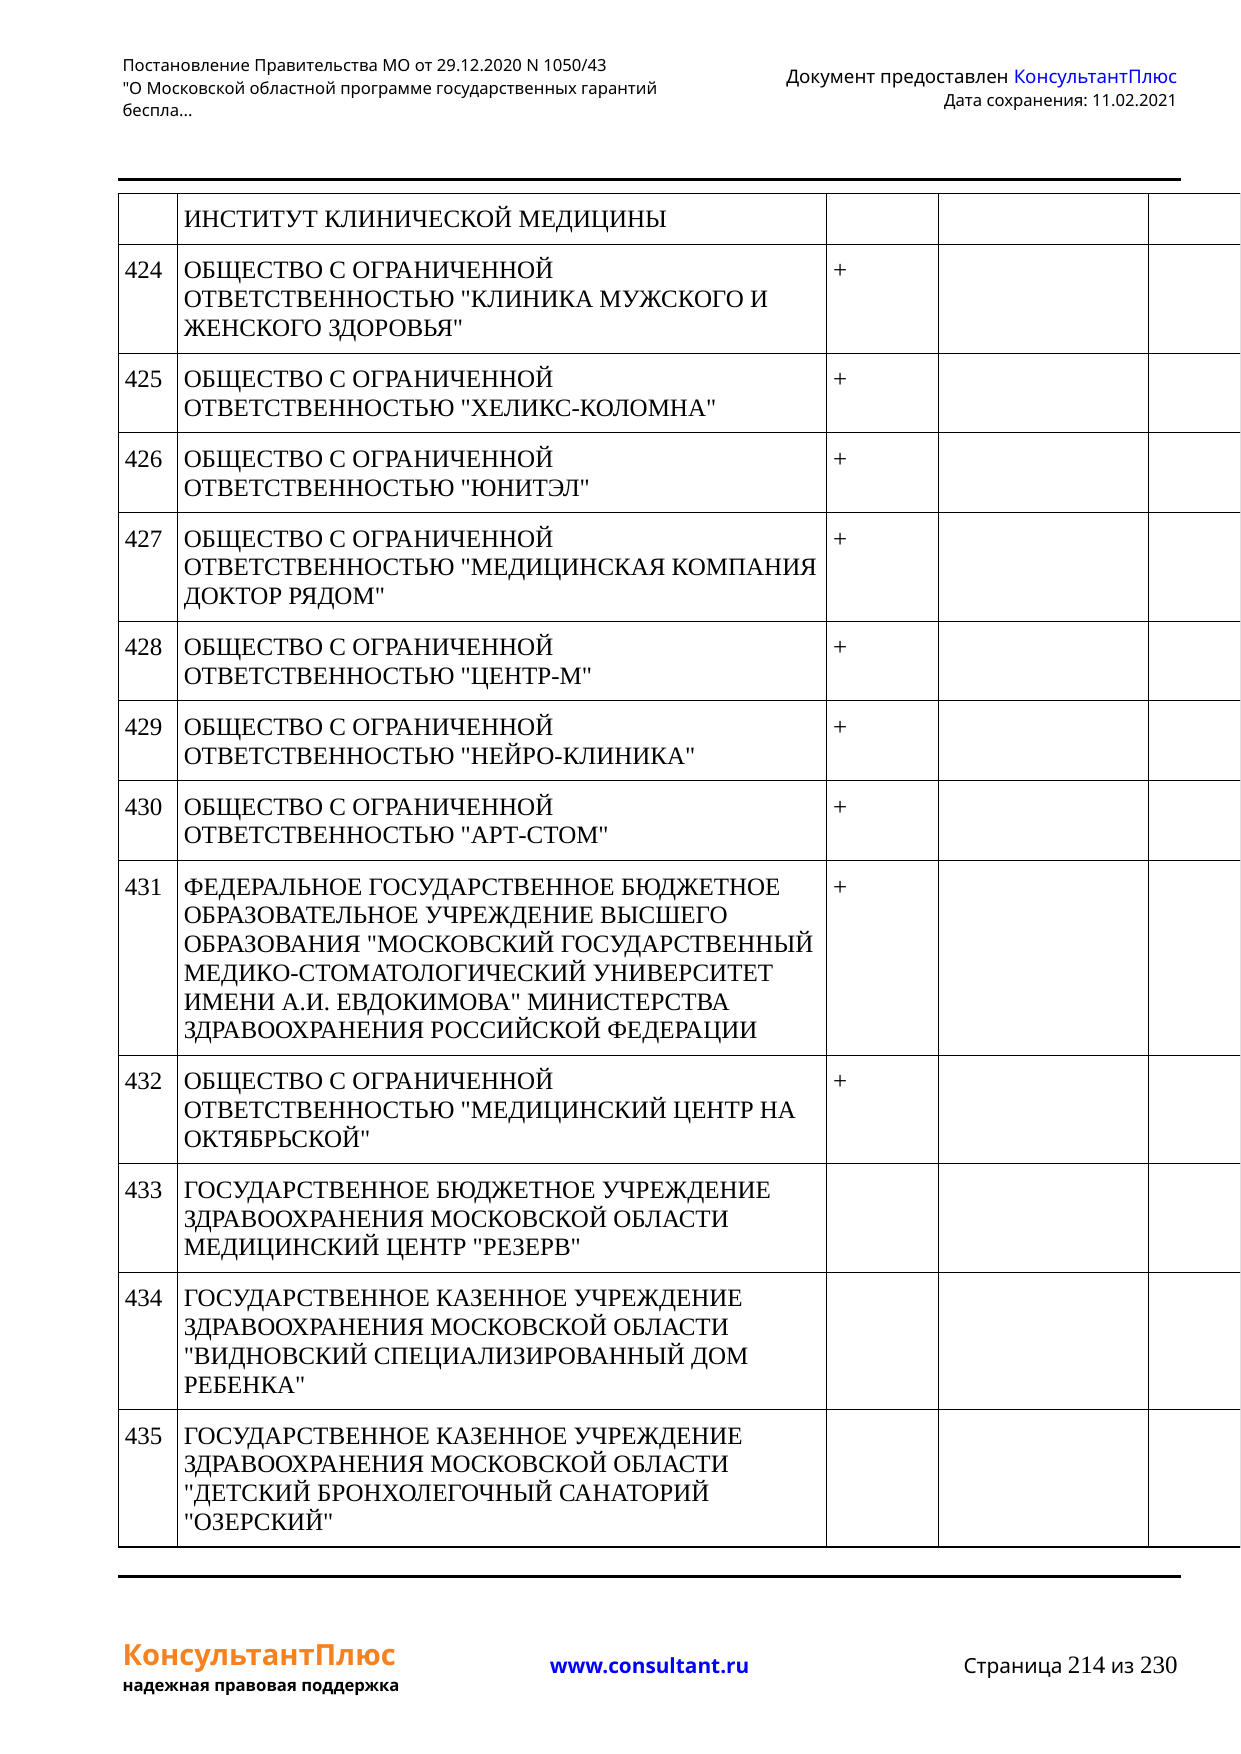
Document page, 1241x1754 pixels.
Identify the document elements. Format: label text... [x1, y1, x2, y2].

table_cell [1149, 194, 1240, 244]
table_cell 424 [119, 245, 177, 352]
table_cell [1149, 1164, 1240, 1272]
table_cell [827, 1273, 938, 1409]
table_cell + [827, 861, 938, 1055]
table_cell ОБЩЕСТВО С ОГРАНИЧЕННОЙ ОТВЕТСТВЕННОСТЬЮ "КЛИНИКА МУЖСКОГО И ЖЕНСКОГО ЗДОРОВЬЯ" [178, 245, 826, 352]
table_cell ОБЩЕСТВО С ОГРАНИЧЕННОЙ ОТВЕТСТВЕННОСТЬЮ "МЕДИЦИНСКИЙ ЦЕНТР НА ОКТЯБРЬСКОЙ" [178, 1056, 826, 1163]
table_cell ФЕДЕРАЛЬНОЕ ГОСУДАРСТВЕННОЕ БЮДЖЕТНОЕ ОБРАЗОВАТЕЛЬНОЕ УЧРЕЖДЕНИЕ ВЫСШЕГО ОБРАЗОВАНИЯ "МОСКОВСКИЙ ГОСУДАРСТВЕННЫЙ МЕДИКО-СТОМАТОЛОГИЧЕСКИЙ УНИВЕРСИТЕТ ИМЕНИ А.И. ЕВДОКИМОВА" МИНИСТЕРСТВА ЗДРАВООХРАНЕНИЯ РОССИЙСКОЙ ФЕДЕРАЦИИ [178, 861, 826, 1055]
table_cell 425 [119, 354, 177, 432]
table_cell [939, 622, 1148, 700]
table_cell [939, 245, 1148, 352]
table_cell ОБЩЕСТВО С ОГРАНИЧЕННОЙ ОТВЕТСТВЕННОСТЬЮ "НЕЙРО-КЛИНИКА" [178, 701, 826, 780]
table_cell [1149, 701, 1240, 780]
table_cell ГОСУДАРСТВЕННОЕ БЮДЖЕТНОЕ УЧРЕЖДЕНИЕ ЗДРАВООХРАНЕНИЯ МОСКОВСКОЙ ОБЛАСТИ МЕДИЦИНСКИЙ ЦЕНТР "РЕЗЕРВ" [178, 1164, 826, 1272]
table_cell [939, 1164, 1148, 1272]
table_cell [939, 194, 1148, 244]
table_cell [1149, 622, 1240, 700]
table_cell 429 [119, 701, 177, 780]
table_cell [939, 513, 1148, 621]
table_cell [1149, 354, 1240, 432]
table_cell [939, 433, 1148, 512]
table_cell [939, 701, 1148, 780]
table_cell + [827, 1056, 938, 1163]
table_cell + [827, 513, 938, 621]
table_cell [939, 781, 1148, 860]
table_cell 434 [119, 1273, 177, 1409]
table_cell 427 [119, 513, 177, 621]
table_cell [939, 1273, 1148, 1409]
table_cell 433 [119, 1164, 177, 1272]
table_cell + [827, 701, 938, 780]
table_cell [1149, 245, 1240, 352]
table_cell + [827, 354, 938, 432]
table_cell ГОСУДАРСТВЕННОЕ КАЗЕННОЕ УЧРЕЖДЕНИЕ ЗДРАВООХРАНЕНИЯ МОСКОВСКОЙ ОБЛАСТИ "ВИДНОВСКИЙ СПЕЦИАЛИЗИРОВАННЫЙ ДОМ РЕБЕНКА" [178, 1273, 826, 1409]
table_cell [939, 354, 1148, 432]
table_cell [1149, 1273, 1240, 1409]
table_cell [1149, 781, 1240, 860]
table_cell ОБЩЕСТВО С ОГРАНИЧЕННОЙ ОТВЕТСТВЕННОСТЬЮ "МЕДИЦИНСКАЯ КОМПАНИЯ ДОКТОР РЯДОМ" [178, 513, 826, 621]
table_cell [1149, 861, 1240, 1055]
table_cell 435 [119, 1410, 177, 1546]
table_cell [827, 194, 938, 244]
table_cell 431 [119, 861, 177, 1055]
table_cell + [827, 781, 938, 860]
table_cell [827, 1164, 938, 1272]
table_cell ОБЩЕСТВО С ОГРАНИЧЕННОЙ ОТВЕТСТВЕННОСТЬЮ "АРТ-СТОМ" [178, 781, 826, 860]
table_cell [939, 861, 1148, 1055]
table_cell 432 [119, 1056, 177, 1163]
table_cell [939, 1410, 1148, 1546]
table_cell 428 [119, 622, 177, 700]
table_cell ОБЩЕСТВО С ОГРАНИЧЕННОЙ ОТВЕТСТВЕННОСТЬЮ "ЦЕНТР-М" [178, 622, 826, 700]
table_cell ОБЩЕСТВО С ОГРАНИЧЕННОЙ ОТВЕТСТВЕННОСТЬЮ "ЮНИТЭЛ" [178, 433, 826, 512]
table_cell + [827, 622, 938, 700]
table_cell ОБЩЕСТВО С ОГРАНИЧЕННОЙ ОТВЕТСТВЕННОСТЬЮ "ХЕЛИКС-КОЛОМНА" [178, 354, 826, 432]
table_cell [827, 1410, 938, 1546]
table_cell [939, 1056, 1148, 1163]
table_cell [1149, 433, 1240, 512]
table_cell + [827, 245, 938, 352]
table_cell ГОСУДАРСТВЕННОЕ КАЗЕННОЕ УЧРЕЖДЕНИЕ ЗДРАВООХРАНЕНИЯ МОСКОВСКОЙ ОБЛАСТИ "ДЕТСКИЙ БРОНХОЛЕГОЧНЫЙ САНАТОРИЙ "ОЗЕРСКИЙ" [178, 1410, 826, 1546]
table_cell + [827, 433, 938, 512]
table_cell 426 [119, 433, 177, 512]
table_cell [1149, 513, 1240, 621]
table_cell [119, 194, 177, 244]
table_cell 430 [119, 781, 177, 860]
table_cell ИНСТИТУТ КЛИНИЧЕСКОЙ МЕДИЦИНЫ [178, 194, 826, 244]
table_cell [1149, 1056, 1240, 1163]
table_cell [1149, 1410, 1240, 1546]
